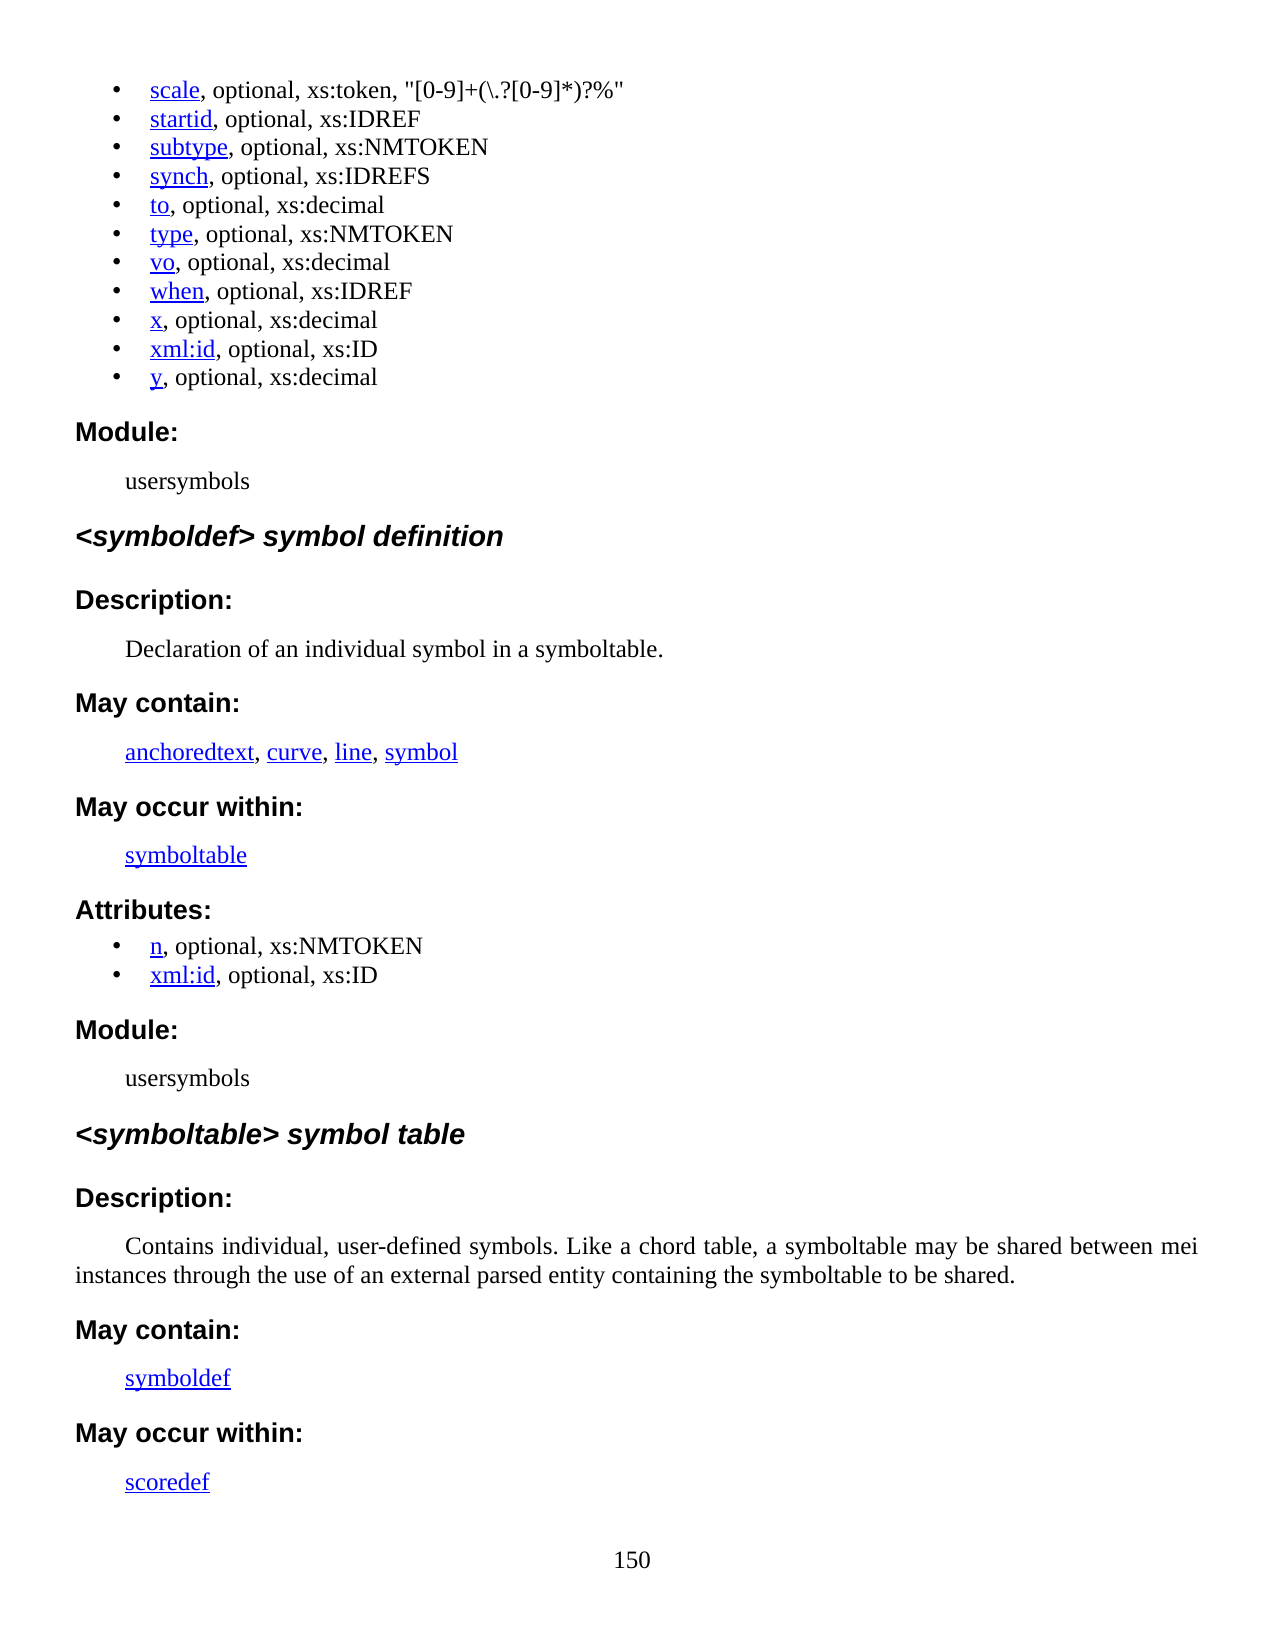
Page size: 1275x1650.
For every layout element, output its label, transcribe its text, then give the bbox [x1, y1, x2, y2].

text symboltable [75, 840, 1200, 869]
list xml:id, optional, xs:ID [112, 334, 1200, 362]
list n, optional, xs:NMTOKEN [112, 931, 1200, 960]
text Contains individual, user-defined symbols. Like a chord table, a symboltable may be shared between mei instances through the use of an external parsed entity containing the symboltable to be shared. [75, 1231, 1200, 1289]
text usersymbols [75, 1063, 1200, 1092]
text anchoredtext, curve, line, symbol [75, 737, 1200, 766]
subtitle Description: [75, 1182, 1200, 1213]
list vo, optional, xs:decimal [112, 247, 1200, 276]
list subtype, optional, xs:NMTOKEN [112, 132, 1200, 161]
list y, optional, xs:decimal [112, 362, 1200, 391]
subtitle Description: [75, 584, 1200, 616]
subtitle May occur within: [75, 791, 1200, 822]
list startid, optional, xs:IDREF [112, 104, 1200, 132]
list xml:id, optional, xs:ID [112, 960, 1200, 989]
subtitle Module: [75, 1014, 1200, 1045]
subtitle May contain: [75, 687, 1200, 719]
subtitle Attributes: [75, 894, 1200, 925]
subtitle Module: [75, 416, 1200, 447]
list type, optional, xs:NMTOKEN [112, 219, 1200, 247]
list synch, optional, xs:IDREFS [112, 161, 1200, 190]
text scoredef [75, 1467, 1200, 1495]
subtitle <symboldef> symbol definition [75, 519, 1200, 553]
list x, optional, xs:decimal [112, 305, 1200, 334]
subtitle May occur within: [75, 1417, 1200, 1448]
subtitle <symboltable> symbol table [75, 1117, 1200, 1151]
subtitle May contain: [75, 1314, 1200, 1345]
text usersymbols [75, 466, 1200, 494]
list when, optional, xs:IDREF [112, 276, 1200, 305]
text Declaration of an individual symbol in a symboltable. [75, 634, 1200, 662]
text symboldef [75, 1363, 1200, 1392]
list scale, optional, xs:token, "[0-9]+(\.?[0-9]*)?%" [112, 75, 1200, 104]
list to, optional, xs:decimal [112, 190, 1200, 219]
